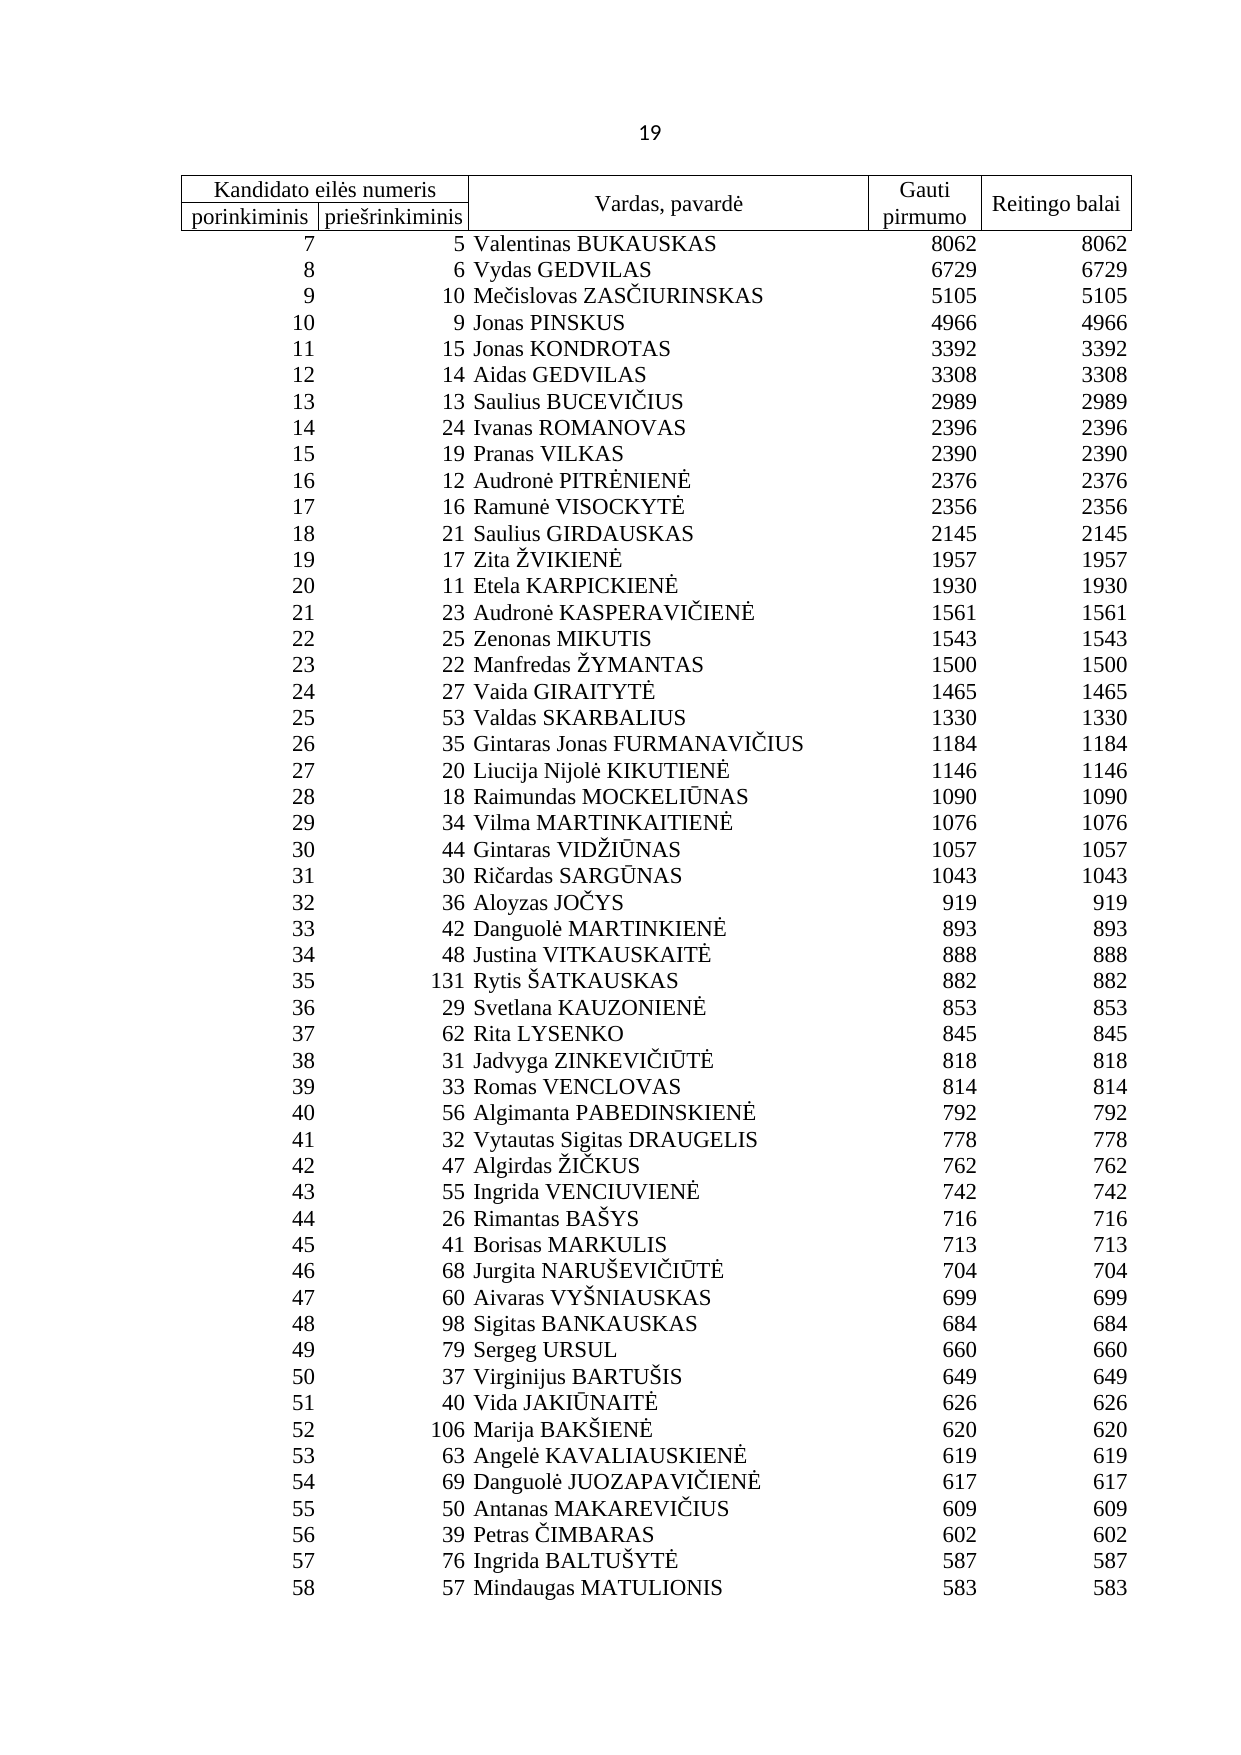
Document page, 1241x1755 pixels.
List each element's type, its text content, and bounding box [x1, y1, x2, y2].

table_cell 2145 [981, 520, 1131, 546]
table_cell Petras ČIMBARAS [469, 1521, 868, 1547]
table_cell 1465 [981, 678, 1131, 704]
table_cell Mečislovas ZASČIURINSKAS [469, 283, 868, 309]
table_cell Svetlana KAUZONIENĖ [469, 994, 868, 1020]
table_cell 44 [181, 1205, 319, 1231]
table_cell 626 [981, 1389, 1131, 1416]
table_cell 6729 [869, 256, 981, 282]
table_cell 26 [319, 1205, 469, 1231]
table_cell 704 [869, 1258, 981, 1284]
table_cell Audronė PITRĖNIENĖ [469, 467, 868, 493]
table_cell 16 [319, 493, 469, 519]
table_cell 1184 [981, 730, 1131, 757]
table_cell 4966 [869, 309, 981, 335]
table_cell 42 [181, 1152, 319, 1178]
table_cell 35 [181, 968, 319, 994]
table_cell 609 [869, 1495, 981, 1521]
table_header Reitingo balai [982, 176, 1131, 230]
table_cell 47 [181, 1284, 319, 1310]
table_cell 25 [319, 625, 469, 651]
table_cell 21 [181, 599, 319, 625]
table_cell 34 [319, 810, 469, 836]
table_cell Saulius GIRDAUSKAS [469, 520, 868, 546]
table_cell 684 [981, 1310, 1131, 1337]
table_cell 5105 [981, 283, 1131, 309]
table_cell 8062 [869, 231, 981, 256]
table_cell 11 [319, 572, 469, 599]
table_cell 762 [869, 1152, 981, 1178]
table_cell 1561 [981, 599, 1131, 625]
table_cell Marija BAKŠIENĖ [469, 1416, 868, 1442]
table_cell 53 [181, 1442, 319, 1468]
table_cell 12 [181, 361, 319, 388]
table_cell 1090 [869, 783, 981, 809]
table_cell 1076 [869, 810, 981, 836]
table_cell 40 [181, 1099, 319, 1126]
table_cell 32 [319, 1126, 469, 1152]
table_cell 60 [319, 1284, 469, 1310]
table_cell 814 [981, 1073, 1131, 1099]
table_cell 14 [319, 361, 469, 388]
table_cell 76 [319, 1548, 469, 1574]
table_cell 792 [869, 1099, 981, 1126]
table_cell 131 [319, 968, 469, 994]
table_cell 36 [181, 994, 319, 1020]
table_cell 2356 [869, 493, 981, 519]
table_cell 1043 [981, 862, 1131, 888]
table_cell 10 [319, 283, 469, 309]
table_header Kandidato eilės numeris [182, 176, 468, 202]
table_cell 919 [981, 889, 1131, 915]
table_cell 2390 [869, 441, 981, 467]
table_cell 57 [181, 1548, 319, 1574]
table_cell Romas VENCLOVAS [469, 1073, 868, 1099]
table_cell 50 [319, 1495, 469, 1521]
table_cell 47 [319, 1152, 469, 1178]
table_cell 587 [869, 1548, 981, 1574]
table_cell Gintaras Jonas FURMANAVIČIUS [469, 730, 868, 757]
table_cell 5 [319, 231, 469, 256]
table_cell 4966 [981, 309, 1131, 335]
table_cell Ramunė VISOCKYTĖ [469, 493, 868, 519]
table_cell 20 [319, 757, 469, 783]
table_cell 20 [181, 572, 319, 599]
table_cell Pranas VILKAS [469, 441, 868, 467]
table_cell 845 [869, 1020, 981, 1047]
table_cell 716 [869, 1205, 981, 1231]
table_cell 48 [181, 1310, 319, 1337]
table_cell 1543 [981, 625, 1131, 651]
table_cell 55 [181, 1495, 319, 1521]
table_cell Angelė KAVALIAUSKIENĖ [469, 1442, 868, 1468]
table_cell 37 [319, 1363, 469, 1389]
table_cell 15 [319, 335, 469, 361]
table_cell 30 [319, 862, 469, 888]
table_cell 704 [981, 1258, 1131, 1284]
table_cell 1500 [981, 651, 1131, 678]
table_cell porinkiminis [182, 203, 318, 230]
table_cell 1957 [869, 546, 981, 572]
table_cell Jonas PINSKUS [469, 309, 868, 335]
table_cell 21 [319, 520, 469, 546]
table_cell 28 [181, 783, 319, 809]
table_cell 853 [981, 994, 1131, 1020]
table_cell 713 [981, 1231, 1131, 1257]
table_cell 50 [181, 1363, 319, 1389]
table_cell Audronė KASPERAVIČIENĖ [469, 599, 868, 625]
table_cell 38 [181, 1047, 319, 1073]
table_cell Jadvyga ZINKEVIČIŪTĖ [469, 1047, 868, 1073]
table_cell 1543 [869, 625, 981, 651]
table_cell 2396 [981, 414, 1131, 441]
table_cell 43 [181, 1179, 319, 1205]
table_cell 27 [319, 678, 469, 704]
table_cell Ričardas SARGŪNAS [469, 862, 868, 888]
table_cell 853 [869, 994, 981, 1020]
table_cell 29 [319, 994, 469, 1020]
table_cell 3308 [869, 361, 981, 388]
table_cell 39 [319, 1521, 469, 1547]
table_cell 14 [181, 414, 319, 441]
table_cell 778 [869, 1126, 981, 1152]
table_cell 1465 [869, 678, 981, 704]
table_cell 30 [181, 836, 319, 862]
table_cell 45 [181, 1231, 319, 1257]
table_cell 55 [319, 1179, 469, 1205]
table_cell Saulius BUCEVIČIUS [469, 388, 868, 414]
table_cell Ivanas ROMANOVAS [469, 414, 868, 441]
table_cell Mindaugas MATULIONIS [469, 1574, 868, 1600]
table_cell 742 [869, 1179, 981, 1205]
table_header Vardas, pavardė [469, 176, 868, 230]
table_cell 41 [181, 1126, 319, 1152]
table_cell 8 [181, 256, 319, 282]
table_cell 2356 [981, 493, 1131, 519]
table_cell 98 [319, 1310, 469, 1337]
table_cell Vaida GIRAITYTĖ [469, 678, 868, 704]
table_cell 41 [319, 1231, 469, 1257]
table_cell 2376 [981, 467, 1131, 493]
table_cell 609 [981, 1495, 1131, 1521]
table_cell 27 [181, 757, 319, 783]
table_cell 69 [319, 1468, 469, 1495]
table_cell 619 [869, 1442, 981, 1468]
table_cell 587 [981, 1548, 1131, 1574]
table_cell 3392 [981, 335, 1131, 361]
table_cell 16 [181, 467, 319, 493]
table_cell 49 [181, 1337, 319, 1363]
table_cell 19 [181, 546, 319, 572]
table_cell 48 [319, 941, 469, 968]
table_cell 24 [319, 414, 469, 441]
table_cell 9 [319, 309, 469, 335]
table_cell 713 [869, 1231, 981, 1257]
table_cell Zenonas MIKUTIS [469, 625, 868, 651]
table_cell 63 [319, 1442, 469, 1468]
table_cell Danguolė MARTINKIENĖ [469, 915, 868, 941]
table_cell 619 [981, 1442, 1131, 1468]
table_cell 53 [319, 704, 469, 730]
table_cell 10 [181, 309, 319, 335]
table_cell 58 [181, 1574, 319, 1600]
table_cell 649 [869, 1363, 981, 1389]
table_cell 56 [319, 1099, 469, 1126]
table_cell 8062 [981, 231, 1131, 256]
table_cell 44 [319, 836, 469, 862]
table_cell 2376 [869, 467, 981, 493]
table_cell 51 [181, 1389, 319, 1416]
table_cell 5105 [869, 283, 981, 309]
table_cell 1957 [981, 546, 1131, 572]
table_cell 1057 [869, 836, 981, 862]
table_cell Algimanta PABEDINSKIENĖ [469, 1099, 868, 1126]
table_cell 26 [181, 730, 319, 757]
table_cell 919 [869, 889, 981, 915]
table_cell 778 [981, 1126, 1131, 1152]
table_cell 893 [981, 915, 1131, 941]
table_cell 12 [319, 467, 469, 493]
table_cell 660 [869, 1337, 981, 1363]
table_cell 52 [181, 1416, 319, 1442]
table_cell 617 [869, 1468, 981, 1495]
table_cell 1090 [981, 783, 1131, 809]
table_cell 46 [181, 1258, 319, 1284]
table_cell 1076 [981, 810, 1131, 836]
table_cell 6 [319, 256, 469, 282]
table_cell 35 [319, 730, 469, 757]
table_cell 9 [181, 283, 319, 309]
table_cell 1043 [869, 862, 981, 888]
table_cell 36 [319, 889, 469, 915]
table_cell Antanas MAKAREVIČIUS [469, 1495, 868, 1521]
table_cell 22 [319, 651, 469, 678]
table_cell 893 [869, 915, 981, 941]
table_cell Algirdas ŽIČKUS [469, 1152, 868, 1178]
table_cell Aivaras VYŠNIAUSKAS [469, 1284, 868, 1310]
table_cell 31 [319, 1047, 469, 1073]
table_cell 7 [181, 231, 319, 256]
table_cell 18 [181, 520, 319, 546]
table_cell 2989 [869, 388, 981, 414]
table_cell Vydas GEDVILAS [469, 256, 868, 282]
table_cell Sigitas BANKAUSKAS [469, 1310, 868, 1337]
table_cell 1146 [981, 757, 1131, 783]
table_cell 33 [319, 1073, 469, 1099]
table_cell 2396 [869, 414, 981, 441]
table_cell Zita ŽVIKIENĖ [469, 546, 868, 572]
table_cell 2390 [981, 441, 1131, 467]
table_cell 1930 [869, 572, 981, 599]
table_cell 34 [181, 941, 319, 968]
table_cell Sergeg URSUL [469, 1337, 868, 1363]
table_cell 684 [869, 1310, 981, 1337]
table_cell 24 [181, 678, 319, 704]
table_cell 42 [319, 915, 469, 941]
table_cell 25 [181, 704, 319, 730]
table_cell 818 [981, 1047, 1131, 1073]
table_cell 37 [181, 1020, 319, 1047]
table_cell Danguolė JUOZAPAVIČIENĖ [469, 1468, 868, 1495]
table_cell Manfredas ŽYMANTAS [469, 651, 868, 678]
table_cell 54 [181, 1468, 319, 1495]
table_cell Jonas KONDROTAS [469, 335, 868, 361]
table_cell Vida JAKIŪNAITĖ [469, 1389, 868, 1416]
table_cell 602 [869, 1521, 981, 1547]
table_cell Aidas GEDVILAS [469, 361, 868, 388]
table_cell 2989 [981, 388, 1131, 414]
table_cell 18 [319, 783, 469, 809]
table_cell 617 [981, 1468, 1131, 1495]
table_cell 620 [869, 1416, 981, 1442]
table_cell 29 [181, 810, 319, 836]
table_cell 17 [319, 546, 469, 572]
table_cell Rita LYSENKO [469, 1020, 868, 1047]
table_cell 1930 [981, 572, 1131, 599]
table_cell priešrinkiminis [319, 203, 468, 230]
table_cell Rytis ŠATKAUSKAS [469, 968, 868, 994]
table_cell 56 [181, 1521, 319, 1547]
table_cell 626 [869, 1389, 981, 1416]
table_cell 888 [981, 941, 1131, 968]
table_cell Vilma MARTINKAITIENĖ [469, 810, 868, 836]
table_cell 792 [981, 1099, 1131, 1126]
table_cell Aloyzas JOČYS [469, 889, 868, 915]
table_cell 19 [319, 441, 469, 467]
table_cell Justina VITKAUSKAITĖ [469, 941, 868, 968]
table_cell 1146 [869, 757, 981, 783]
table_cell 882 [981, 968, 1131, 994]
table_cell 699 [869, 1284, 981, 1310]
table_cell 620 [981, 1416, 1131, 1442]
table_cell 1184 [869, 730, 981, 757]
table_cell 32 [181, 889, 319, 915]
table_cell Raimundas MOCKELIŪNAS [469, 783, 868, 809]
table_cell Valentinas BUKAUSKAS [469, 231, 868, 256]
table_cell 68 [319, 1258, 469, 1284]
table_cell 13 [181, 388, 319, 414]
table_cell 699 [981, 1284, 1131, 1310]
table_cell 57 [319, 1574, 469, 1600]
table_cell 11 [181, 335, 319, 361]
table_cell 1057 [981, 836, 1131, 862]
table_cell 583 [981, 1574, 1131, 1600]
table_cell Vytautas Sigitas DRAUGELIS [469, 1126, 868, 1152]
table_cell Ingrida BALTUŠYTĖ [469, 1548, 868, 1574]
table_cell 23 [319, 599, 469, 625]
table_cell 583 [869, 1574, 981, 1600]
table_cell 62 [319, 1020, 469, 1047]
table_cell Gintaras VIDŽIŪNAS [469, 836, 868, 862]
table_cell 2145 [869, 520, 981, 546]
table_cell Virginijus BARTUŠIS [469, 1363, 868, 1389]
table_cell 33 [181, 915, 319, 941]
table_cell Borisas MARKULIS [469, 1231, 868, 1257]
table_cell 742 [981, 1179, 1131, 1205]
table_cell 845 [981, 1020, 1131, 1047]
table_cell 40 [319, 1389, 469, 1416]
table_cell Jurgita NARUŠEVIČIŪTĖ [469, 1258, 868, 1284]
table_cell 602 [981, 1521, 1131, 1547]
table_cell Rimantas BAŠYS [469, 1205, 868, 1231]
table_cell 31 [181, 862, 319, 888]
table_cell 888 [869, 941, 981, 968]
table_cell Ingrida VENCIUVIENĖ [469, 1179, 868, 1205]
table_cell 1330 [869, 704, 981, 730]
table_cell 1330 [981, 704, 1131, 730]
table_cell 6729 [981, 256, 1131, 282]
table_cell 1561 [869, 599, 981, 625]
table_cell 3308 [981, 361, 1131, 388]
table_cell 106 [319, 1416, 469, 1442]
table_cell 22 [181, 625, 319, 651]
table_cell 17 [181, 493, 319, 519]
table_cell 818 [869, 1047, 981, 1073]
table_cell 660 [981, 1337, 1131, 1363]
table_cell 716 [981, 1205, 1131, 1231]
table_cell 15 [181, 441, 319, 467]
table_cell Liucija Nijolė KIKUTIENĖ [469, 757, 868, 783]
table_cell 23 [181, 651, 319, 678]
table_cell 1500 [869, 651, 981, 678]
table_cell 3392 [869, 335, 981, 361]
table_cell 39 [181, 1073, 319, 1099]
table_header Gauti pirmumo [869, 176, 981, 230]
table_cell 13 [319, 388, 469, 414]
table_cell 814 [869, 1073, 981, 1099]
table_cell Etela KARPICKIENĖ [469, 572, 868, 599]
table_cell 649 [981, 1363, 1131, 1389]
table_cell 762 [981, 1152, 1131, 1178]
table_cell Valdas SKARBALIUS [469, 704, 868, 730]
table_cell 79 [319, 1337, 469, 1363]
table_cell 882 [869, 968, 981, 994]
